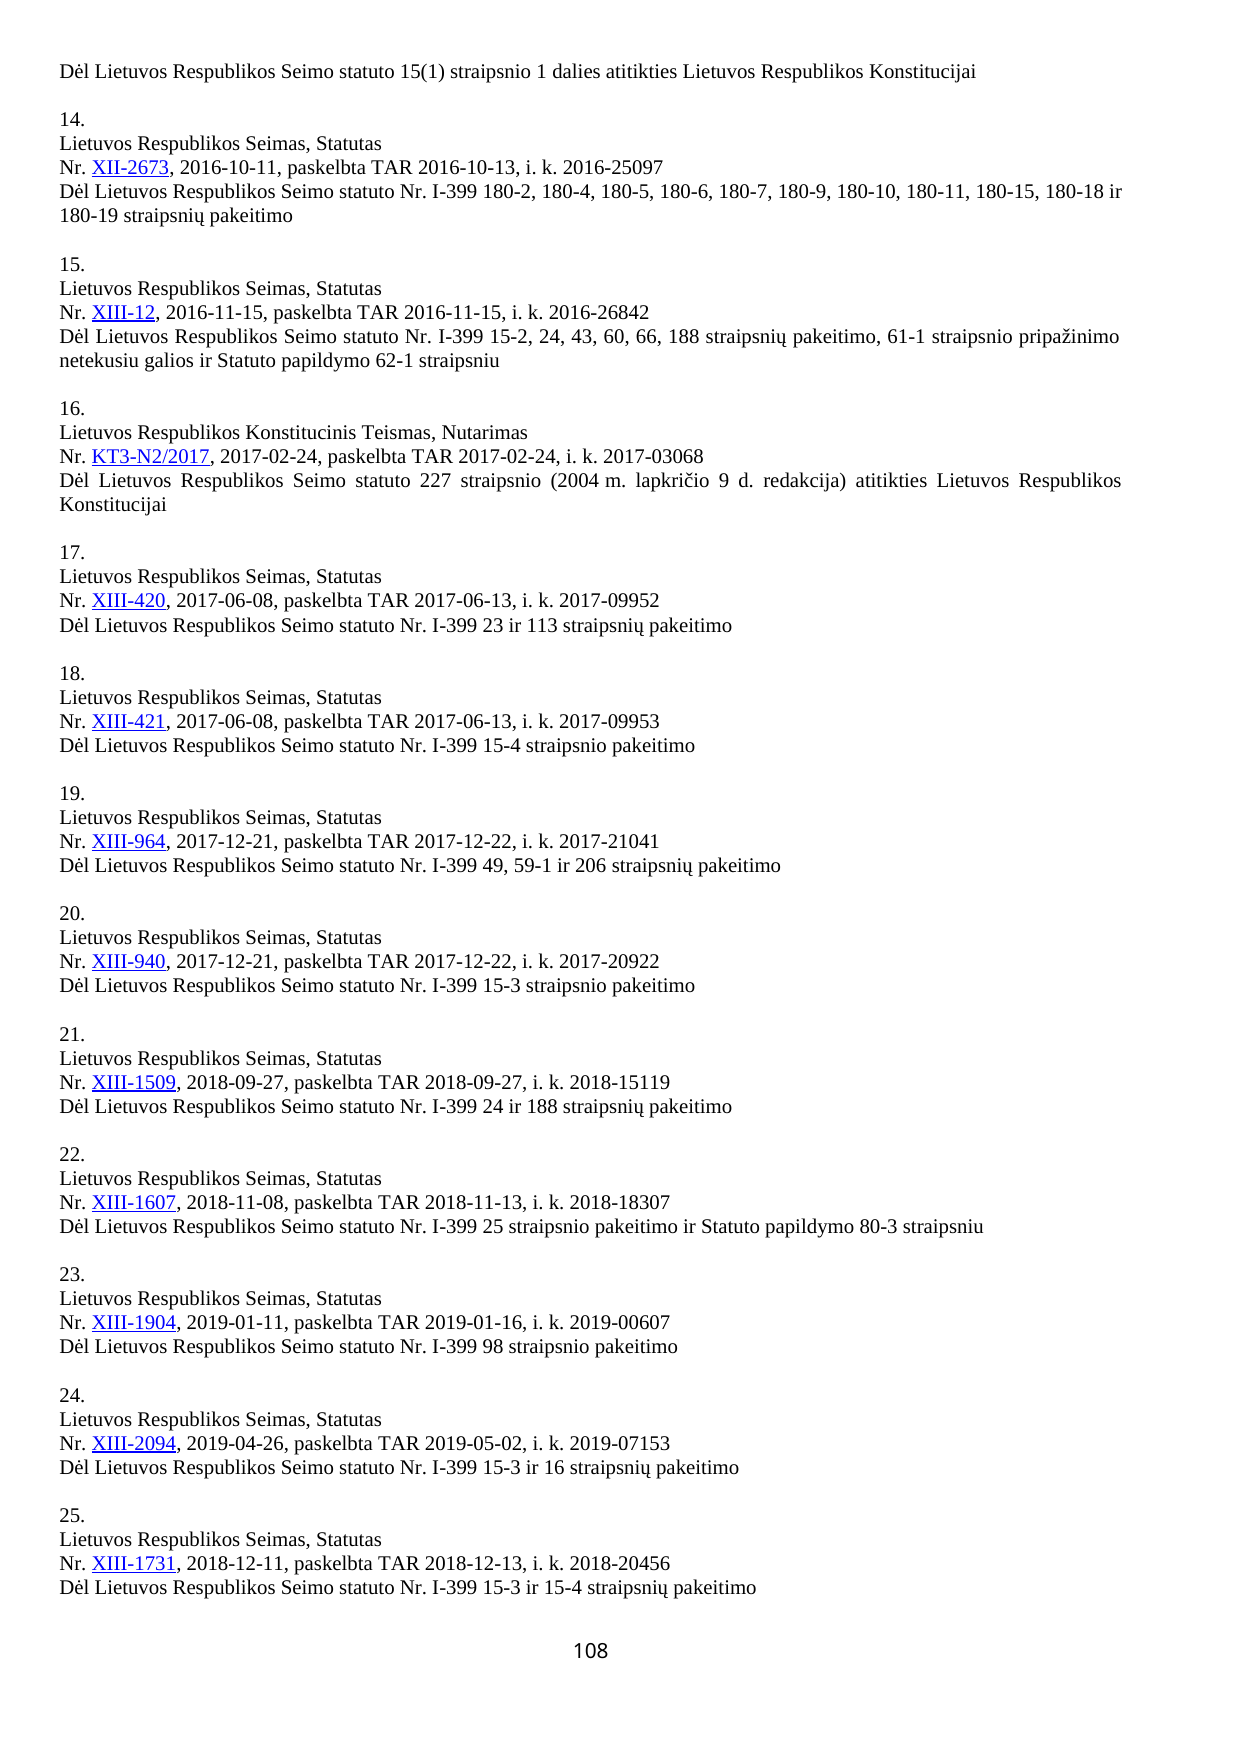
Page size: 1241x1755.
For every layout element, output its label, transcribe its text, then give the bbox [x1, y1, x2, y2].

text Dėl Lietuvos Respublikos Seimo statuto Nr. I-399 49, 59-1 ir 206 straipsnių pakeitimo [59, 853, 1122, 877]
text Dėl Lietuvos Respublikos Seimo statuto Nr. I-399 23 ir 113 straipsnių pakeitimo [59, 612, 1122, 637]
text 23. [59, 1262, 1122, 1286]
text 24. [59, 1382, 1122, 1407]
text Nr. XIII-940, 2017-12-21, paskelbta TAR 2017-12-22, i. k. 2017-20922 [59, 949, 1122, 973]
text Nr. XIII-2094, 2019-04-26, paskelbta TAR 2019-05-02, i. k. 2019-07153 [59, 1431, 1122, 1455]
text Lietuvos Respublikos Seimas, Statutas [59, 1046, 1122, 1070]
text Nr. XIII-1607, 2018-11-08, paskelbta TAR 2018-11-13, i. k. 2018-18307 [59, 1190, 1122, 1214]
text Nr. XIII-1509, 2018-09-27, paskelbta TAR 2018-09-27, i. k. 2018-15119 [59, 1070, 1122, 1094]
text Lietuvos Respublikos Seimas, Statutas [59, 1286, 1122, 1310]
text Lietuvos Respublikos Seimas, Statutas [59, 805, 1122, 829]
text Dėl Lietuvos Respublikos Seimo statuto Nr. I-399 15-4 straipsnio pakeitimo [59, 733, 1122, 757]
text Nr. XIII-1904, 2019-01-11, paskelbta TAR 2019-01-16, i. k. 2019-00607 [59, 1310, 1122, 1334]
text Dėl Lietuvos Respublikos Seimo statuto Nr. I-399 15-2, 24, 43, 60, 66, 188 straipsnių pakeitimo, 61-1 straipsnio pripažinimo netekusiu galios ir Statuto papildymo 62-1 straipsniu [59, 324, 1122, 372]
text 22. [59, 1142, 1122, 1166]
text Lietuvos Respublikos Seimas, Statutas [59, 1166, 1122, 1190]
text 21. [59, 1022, 1122, 1046]
text Lietuvos Respublikos Seimas, Statutas [59, 925, 1122, 949]
text Dėl Lietuvos Respublikos Seimo statuto Nr. I-399 15-3 ir 16 straipsnių pakeitimo [59, 1455, 1122, 1479]
text Dėl Lietuvos Respublikos Seimo statuto Nr. I-399 15-3 ir 15-4 straipsnių pakeitimo [59, 1575, 1122, 1599]
text Nr. XIII-1731, 2018-12-11, paskelbta TAR 2018-12-13, i. k. 2018-20456 [59, 1551, 1122, 1575]
text 25. [59, 1503, 1122, 1527]
text Lietuvos Respublikos Seimas, Statutas [59, 1407, 1122, 1431]
text Dėl Lietuvos Respublikos Seimo statuto Nr. I-399 15-3 straipsnio pakeitimo [59, 973, 1122, 997]
text Dėl Lietuvos Respublikos Seimo statuto 15(1) straipsnio 1 dalies atitikties Lietuvos Respublikos Konstitucijai [59, 59, 1122, 83]
text Lietuvos Respublikos Seimas, Statutas [59, 564, 1122, 588]
text 16. [59, 396, 1122, 420]
text 17. [59, 540, 1122, 564]
text Dėl Lietuvos Respublikos Seimo statuto Nr. I-399 25 straipsnio pakeitimo ir Statuto papildymo 80-3 straipsniu [59, 1214, 1122, 1238]
text Lietuvos Respublikos Konstitucinis Teismas, Nutarimas [59, 420, 1122, 444]
text Nr. XII-2673, 2016-10-11, paskelbta TAR 2016-10-13, i. k. 2016-25097 [59, 155, 1122, 179]
text 18. [59, 661, 1122, 685]
text Lietuvos Respublikos Seimas, Statutas [59, 131, 1122, 155]
text 19. [59, 781, 1122, 805]
text 14. [59, 107, 1122, 131]
text Dėl Lietuvos Respublikos Seimo statuto Nr. I-399 24 ir 188 straipsnių pakeitimo [59, 1094, 1122, 1118]
text Nr. XIII-421, 2017-06-08, paskelbta TAR 2017-06-13, i. k. 2017-09953 [59, 709, 1122, 733]
text 20. [59, 901, 1122, 925]
text 15. [59, 252, 1122, 276]
text Nr. XIII-420, 2017-06-08, paskelbta TAR 2017-06-13, i. k. 2017-09952 [59, 588, 1122, 612]
text Lietuvos Respublikos Seimas, Statutas [59, 276, 1122, 300]
text Nr. KT3-N2/2017, 2017-02-24, paskelbta TAR 2017-02-24, i. k. 2017-03068 [59, 444, 1122, 468]
text Nr. XIII-964, 2017-12-21, paskelbta TAR 2017-12-22, i. k. 2017-21041 [59, 829, 1122, 853]
text Nr. XIII-12, 2016-11-15, paskelbta TAR 2016-11-15, i. k. 2016-26842 [59, 300, 1122, 324]
text Lietuvos Respublikos Seimas, Statutas [59, 1527, 1122, 1551]
text Dėl Lietuvos Respublikos Seimo statuto 227 straipsnio (2004 m. lapkričio 9 d. redakcija) atitikties Lietuvos Respublikos Konstitucijai [59, 468, 1122, 516]
text Dėl Lietuvos Respublikos Seimo statuto Nr. I-399 180-2, 180-4, 180-5, 180-6, 180-7, 180-9, 180-10, 180-11, 180-15, 180-18 ir 180-19 straipsnių pakeitimo [59, 179, 1122, 227]
text Lietuvos Respublikos Seimas, Statutas [59, 685, 1122, 709]
text Dėl Lietuvos Respublikos Seimo statuto Nr. I-399 98 straipsnio pakeitimo [59, 1334, 1122, 1358]
